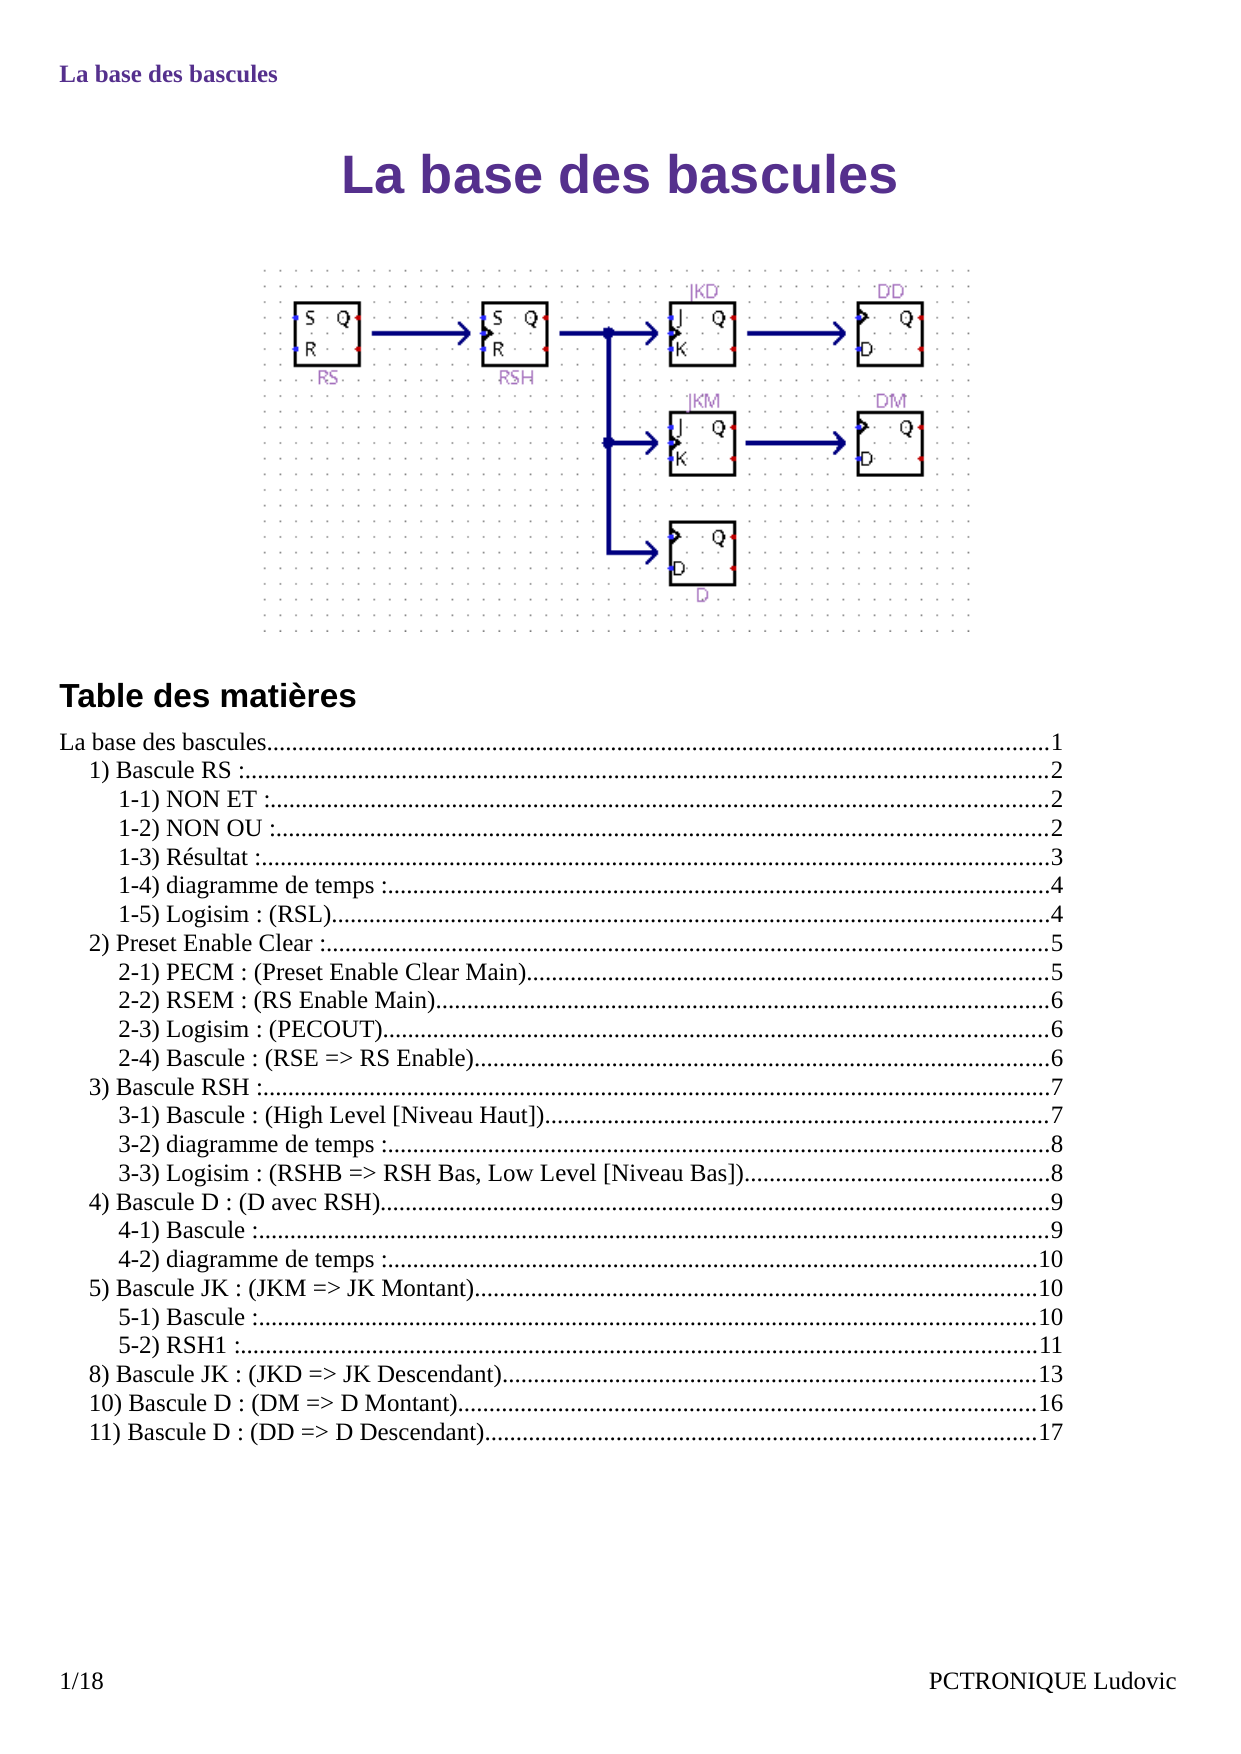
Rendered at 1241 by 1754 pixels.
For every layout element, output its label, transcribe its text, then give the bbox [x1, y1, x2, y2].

text 11) Bascule D : (DD => D Descendant) 17 [88, 1417, 1181, 1445]
text 3-3) Logisim : (RSHB => RSH Bas, Low Level [Niveau Bas]) 8 [118, 1158, 1181, 1187]
text 1-4) diagramme de temps : 4 [118, 870, 1181, 899]
subtitle Table des matières [59, 676, 1181, 714]
text 4-1) Bascule : 9 [118, 1215, 1181, 1244]
text 2-2) RSEM : (RS Enable Main) 6 [118, 985, 1181, 1014]
text 2-1) PECM : (Preset Enable Clear Main) 5 [118, 957, 1181, 985]
text 2-4) Bascule : (RSE => RS Enable) 6 [118, 1043, 1181, 1072]
text 1-3) Résultat : 3 [118, 842, 1181, 870]
subtitle La base des bascules [59, 142, 1181, 204]
text 3-2) diagramme de temps : 8 [118, 1129, 1181, 1158]
text 3-1) Bascule : (High Level [Niveau Haut]) 7 [118, 1100, 1181, 1129]
text 5-2) RSH1 : 11 [118, 1330, 1181, 1359]
text 1-5) Logisim : (RSL) 4 [118, 899, 1181, 928]
text 10) Bascule D : (DM => D Montant) 16 [88, 1388, 1181, 1417]
text La base des bascules 1 [59, 727, 1181, 755]
picture [258, 264, 982, 632]
text 4) Bascule D : (D avec RSH) 9 [88, 1187, 1181, 1215]
text 1-1) NON ET : 2 [118, 784, 1181, 813]
text 8) Bascule JK : (JKD => JK Descendant) 13 [88, 1359, 1181, 1388]
text 4-2) diagramme de temps : 10 [118, 1244, 1181, 1273]
text 3) Bascule RSH : 7 [88, 1072, 1181, 1100]
text 1) Bascule RS : 2 [88, 755, 1181, 784]
text 2) Preset Enable Clear : 5 [88, 928, 1181, 957]
text 5) Bascule JK : (JKM => JK Montant) 10 [88, 1273, 1181, 1302]
text 5-1) Bascule : 10 [118, 1302, 1181, 1330]
text 2-3) Logisim : (PECOUT) 6 [118, 1014, 1181, 1043]
text 1-2) NON OU : 2 [118, 813, 1181, 842]
